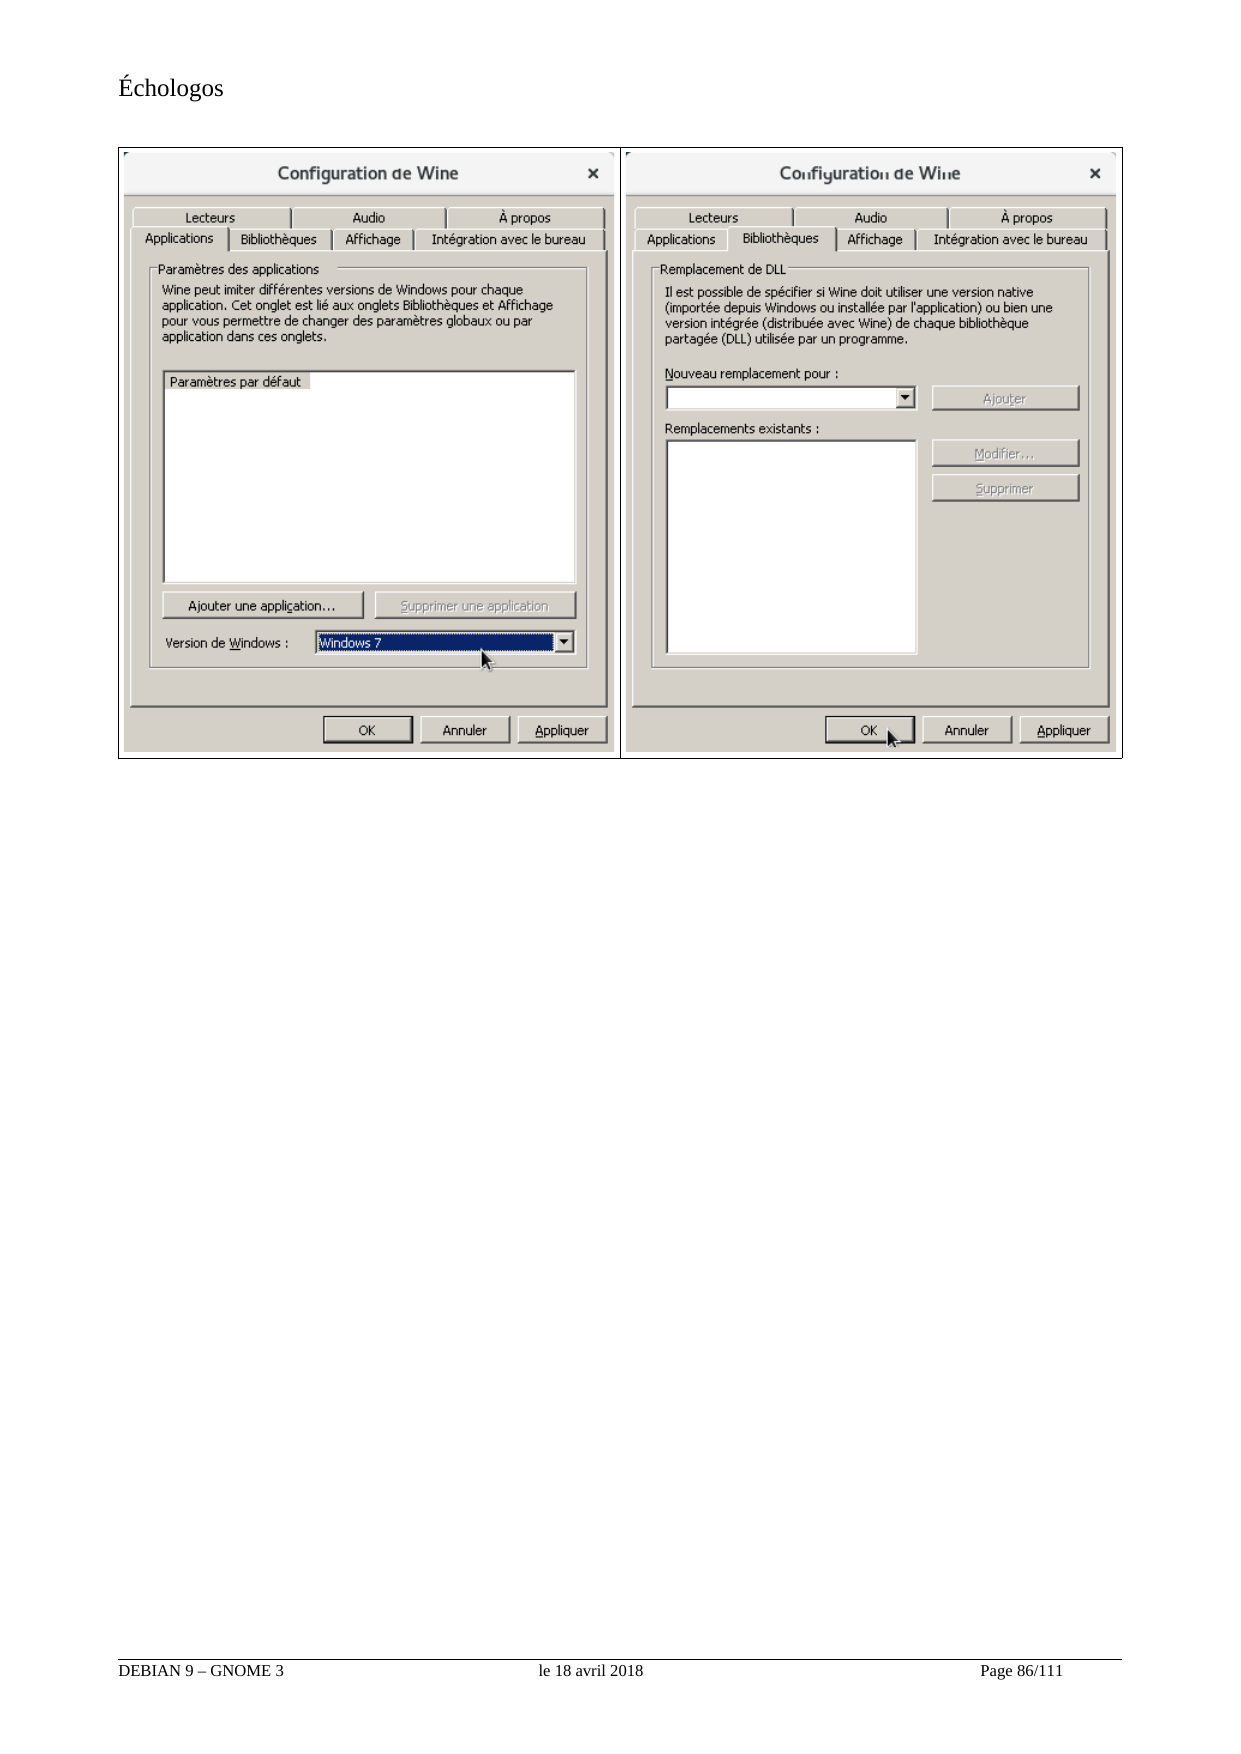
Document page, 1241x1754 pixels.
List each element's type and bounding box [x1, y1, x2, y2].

picture [123, 152, 615, 752]
table_header [119, 148, 620, 758]
picture [625, 152, 1117, 752]
table_header [621, 148, 1122, 758]
